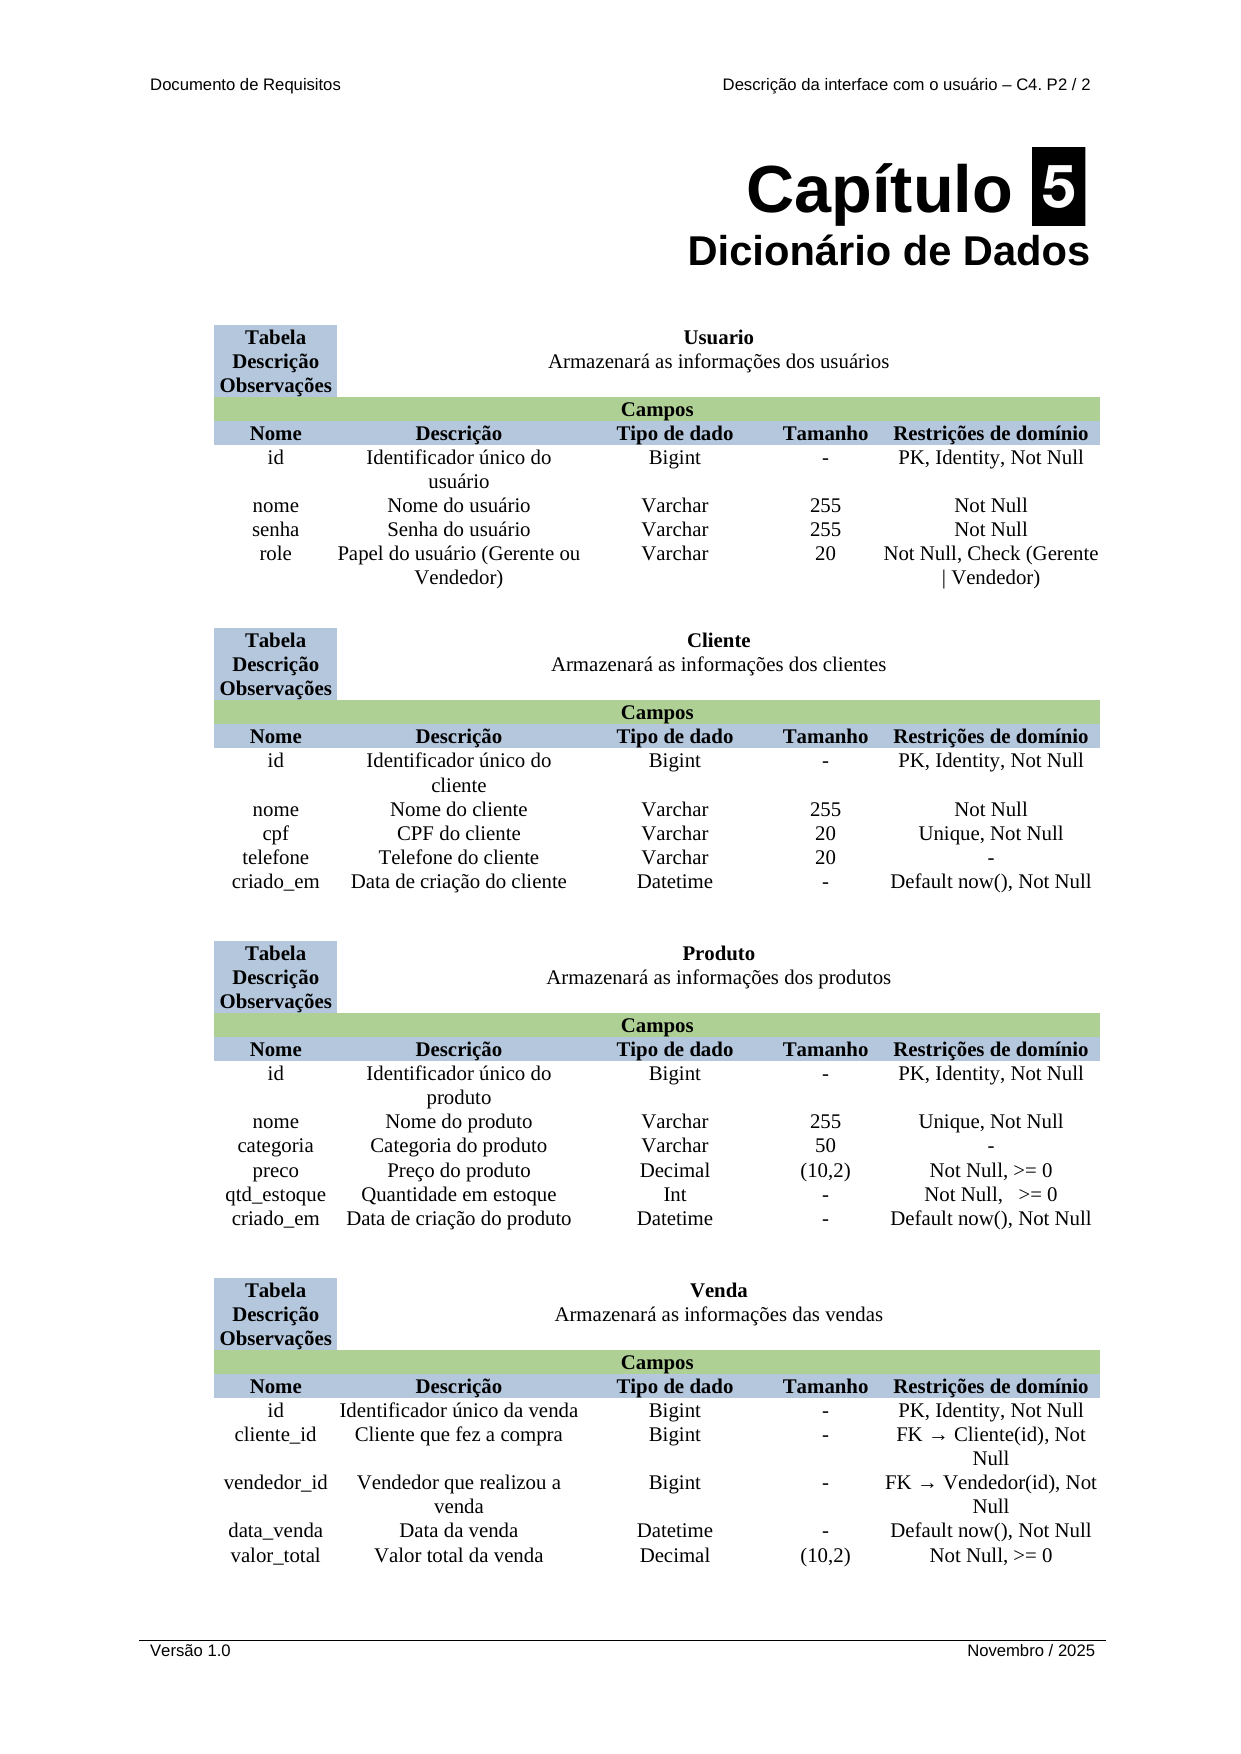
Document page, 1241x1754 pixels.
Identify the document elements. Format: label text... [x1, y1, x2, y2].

table_cell Data da venda [337, 1519, 580, 1542]
table_header Cliente [337, 628, 1100, 652]
table_cell [337, 373, 1100, 397]
table_cell Tamanho [769, 421, 881, 445]
table_cell [337, 989, 1100, 1013]
table_cell Telefone do cliente [337, 845, 580, 869]
table_cell Bigint [580, 445, 769, 493]
picture [1032, 147, 1086, 226]
table_cell nome [214, 493, 337, 517]
table_cell PK, Identity, Not Null [881, 1061, 1100, 1109]
table_cell Varchar [580, 541, 769, 589]
table_cell Descrição [214, 652, 337, 676]
table_cell - [769, 1061, 881, 1109]
table_cell Observações [214, 676, 337, 700]
table_cell Categoria do produto [337, 1134, 580, 1157]
table_cell telefone [214, 845, 337, 869]
table_cell Quantidade em estoque [337, 1182, 580, 1206]
table_cell Bigint [580, 1470, 769, 1518]
table_cell - [769, 869, 881, 893]
table_cell id [214, 1061, 337, 1109]
table_cell Data de criação do cliente [337, 869, 580, 893]
table_cell PK, Identity, Not Null [881, 445, 1100, 493]
table_cell (10,2) [769, 1158, 881, 1182]
table_cell Descrição [214, 965, 337, 989]
table_cell 20 [769, 845, 881, 869]
table_cell Observações [214, 1326, 337, 1350]
table_header Venda [337, 1278, 1100, 1302]
table_header Usuario [337, 325, 1100, 349]
table_header Tabela [214, 325, 337, 349]
table_cell id [214, 749, 337, 797]
table_header Tabela [214, 941, 337, 965]
table_cell Default now(), Not Null [881, 869, 1100, 893]
table_cell Bigint [580, 749, 769, 797]
table_cell Descrição [337, 1037, 580, 1061]
table_cell Descrição [214, 349, 337, 373]
table_cell Tamanho [769, 724, 881, 748]
table_cell Descrição [337, 724, 580, 748]
table_cell Nome [214, 1374, 337, 1398]
table_cell 20 [769, 541, 881, 589]
table_cell Tipo de dado [580, 724, 769, 748]
table_cell Nome do produto [337, 1109, 580, 1133]
subtitle Dicionário de Dados [150, 227, 1090, 274]
table_cell Vendedor que realizou a venda [337, 1470, 580, 1518]
table_cell cpf [214, 821, 337, 845]
table_header Produto [337, 941, 1100, 965]
table_cell - [769, 1422, 881, 1470]
table_cell Datetime [580, 1519, 769, 1542]
table_cell Not Null, Check (Gerente | Vendedor) [881, 541, 1100, 589]
table_cell Decimal [580, 1543, 769, 1567]
table_cell 255 [769, 493, 881, 517]
table_cell valor_total [214, 1543, 337, 1567]
table_cell Default now(), Not Null [881, 1206, 1100, 1230]
table_cell Nome [214, 724, 337, 748]
table_cell criado_em [214, 1206, 337, 1230]
table_cell - [881, 1134, 1100, 1157]
table_cell Descrição [337, 1374, 580, 1398]
table_cell Nome do usuário [337, 493, 580, 517]
table_cell PK, Identity, Not Null [881, 1398, 1100, 1422]
table_cell - [769, 1206, 881, 1230]
table_cell Unique, Not Null [881, 1109, 1100, 1133]
table_cell CPF do cliente [337, 821, 580, 845]
table_cell preco [214, 1158, 337, 1182]
table_cell vendedor_id [214, 1470, 337, 1518]
table_cell - [769, 1182, 881, 1206]
table_cell Cliente que fez a compra [337, 1422, 580, 1470]
table_cell - [769, 445, 881, 493]
table_cell Varchar [580, 1134, 769, 1157]
table_cell Varchar [580, 797, 769, 821]
table_cell Restrições de domínio [881, 1037, 1100, 1061]
table_header Tabela [214, 628, 337, 652]
table_cell Varchar [580, 517, 769, 541]
table_cell - [769, 1519, 881, 1542]
table_cell Identificador único do produto [337, 1061, 580, 1109]
table_cell - [769, 749, 881, 797]
table_cell - [769, 1470, 881, 1518]
table_cell Observações [214, 989, 337, 1013]
table_cell FK → Vendedor(id), Not Null [881, 1470, 1100, 1518]
table_cell Decimal [580, 1158, 769, 1182]
table_header Tabela [214, 1278, 337, 1302]
table_cell (10,2) [769, 1543, 881, 1567]
table_cell categoria [214, 1134, 337, 1157]
table_cell Data de criação do produto [337, 1206, 580, 1230]
table_cell Tipo de dado [580, 1374, 769, 1398]
table_cell Restrições de domínio [881, 724, 1100, 748]
table_cell Identificador único do usuário [337, 445, 580, 493]
table_cell - [769, 1398, 881, 1422]
table_cell Not Null [881, 797, 1100, 821]
table_cell Observações [214, 373, 337, 397]
table_cell cliente_id [214, 1422, 337, 1470]
table_cell Nome do cliente [337, 797, 580, 821]
table_cell Default now(), Not Null [881, 1519, 1100, 1542]
table_cell FK → Cliente(id), Not Null [881, 1422, 1100, 1470]
table_cell Nome [214, 421, 337, 445]
table_cell Varchar [580, 1109, 769, 1133]
table_cell Int [580, 1182, 769, 1206]
table_cell Bigint [580, 1061, 769, 1109]
table_cell Campos [214, 700, 1100, 724]
table_cell Restrições de domínio [881, 421, 1100, 445]
table_cell qtd_estoque [214, 1182, 337, 1206]
table_cell 255 [769, 517, 881, 541]
table_cell 20 [769, 821, 881, 845]
table_cell Not Null, >= 0 [881, 1543, 1100, 1567]
table_cell Nome [214, 1037, 337, 1061]
table_cell [337, 676, 1100, 700]
text Capítulo [210, 150, 1090, 227]
table_cell Armazenará as informações dos usuários [337, 349, 1100, 373]
table_cell nome [214, 1109, 337, 1133]
table_cell Bigint [580, 1398, 769, 1422]
table_cell nome [214, 797, 337, 821]
table_cell id [214, 1398, 337, 1422]
table_cell [337, 1326, 1100, 1350]
table_cell 50 [769, 1134, 881, 1157]
table_cell Tipo de dado [580, 1037, 769, 1061]
table_cell Restrições de domínio [881, 1374, 1100, 1398]
table_cell Campos [214, 1013, 1100, 1037]
table_cell Tamanho [769, 1037, 881, 1061]
table_cell 255 [769, 797, 881, 821]
table_cell Tipo de dado [580, 421, 769, 445]
table_cell Campos [214, 397, 1100, 421]
table_cell role [214, 541, 337, 589]
table_cell Armazenará as informações das vendas [337, 1302, 1100, 1326]
table_cell data_venda [214, 1519, 337, 1542]
table_cell Papel do usuário (Gerente ou Vendedor) [337, 541, 580, 589]
table_cell criado_em [214, 869, 337, 893]
table_cell Datetime [580, 1206, 769, 1230]
table_cell Not Null [881, 493, 1100, 517]
table_cell Valor total da venda [337, 1543, 580, 1567]
table_cell Datetime [580, 869, 769, 893]
table_cell 255 [769, 1109, 881, 1133]
table_cell Senha do usuário [337, 517, 580, 541]
table_cell Identificador único do cliente [337, 749, 580, 797]
table_cell Varchar [580, 493, 769, 517]
table_cell id [214, 445, 337, 493]
table_cell Not Null, >= 0 [881, 1158, 1100, 1182]
table_cell Not Null, >= 0 [881, 1182, 1100, 1206]
table_cell Campos [214, 1350, 1100, 1374]
table_cell Preço do produto [337, 1158, 580, 1182]
table_cell Armazenará as informações dos clientes [337, 652, 1100, 676]
table_cell Varchar [580, 821, 769, 845]
table_cell Bigint [580, 1422, 769, 1470]
table_cell Descrição [337, 421, 580, 445]
table_cell - [881, 845, 1100, 869]
table_cell Not Null [881, 517, 1100, 541]
table_cell Varchar [580, 845, 769, 869]
table_cell Identificador único da venda [337, 1398, 580, 1422]
table_cell Unique, Not Null [881, 821, 1100, 845]
table_cell senha [214, 517, 337, 541]
table_cell Tamanho [769, 1374, 881, 1398]
table_cell Armazenará as informações dos produtos [337, 965, 1100, 989]
table_cell Descrição [214, 1302, 337, 1326]
table_cell PK, Identity, Not Null [881, 749, 1100, 797]
